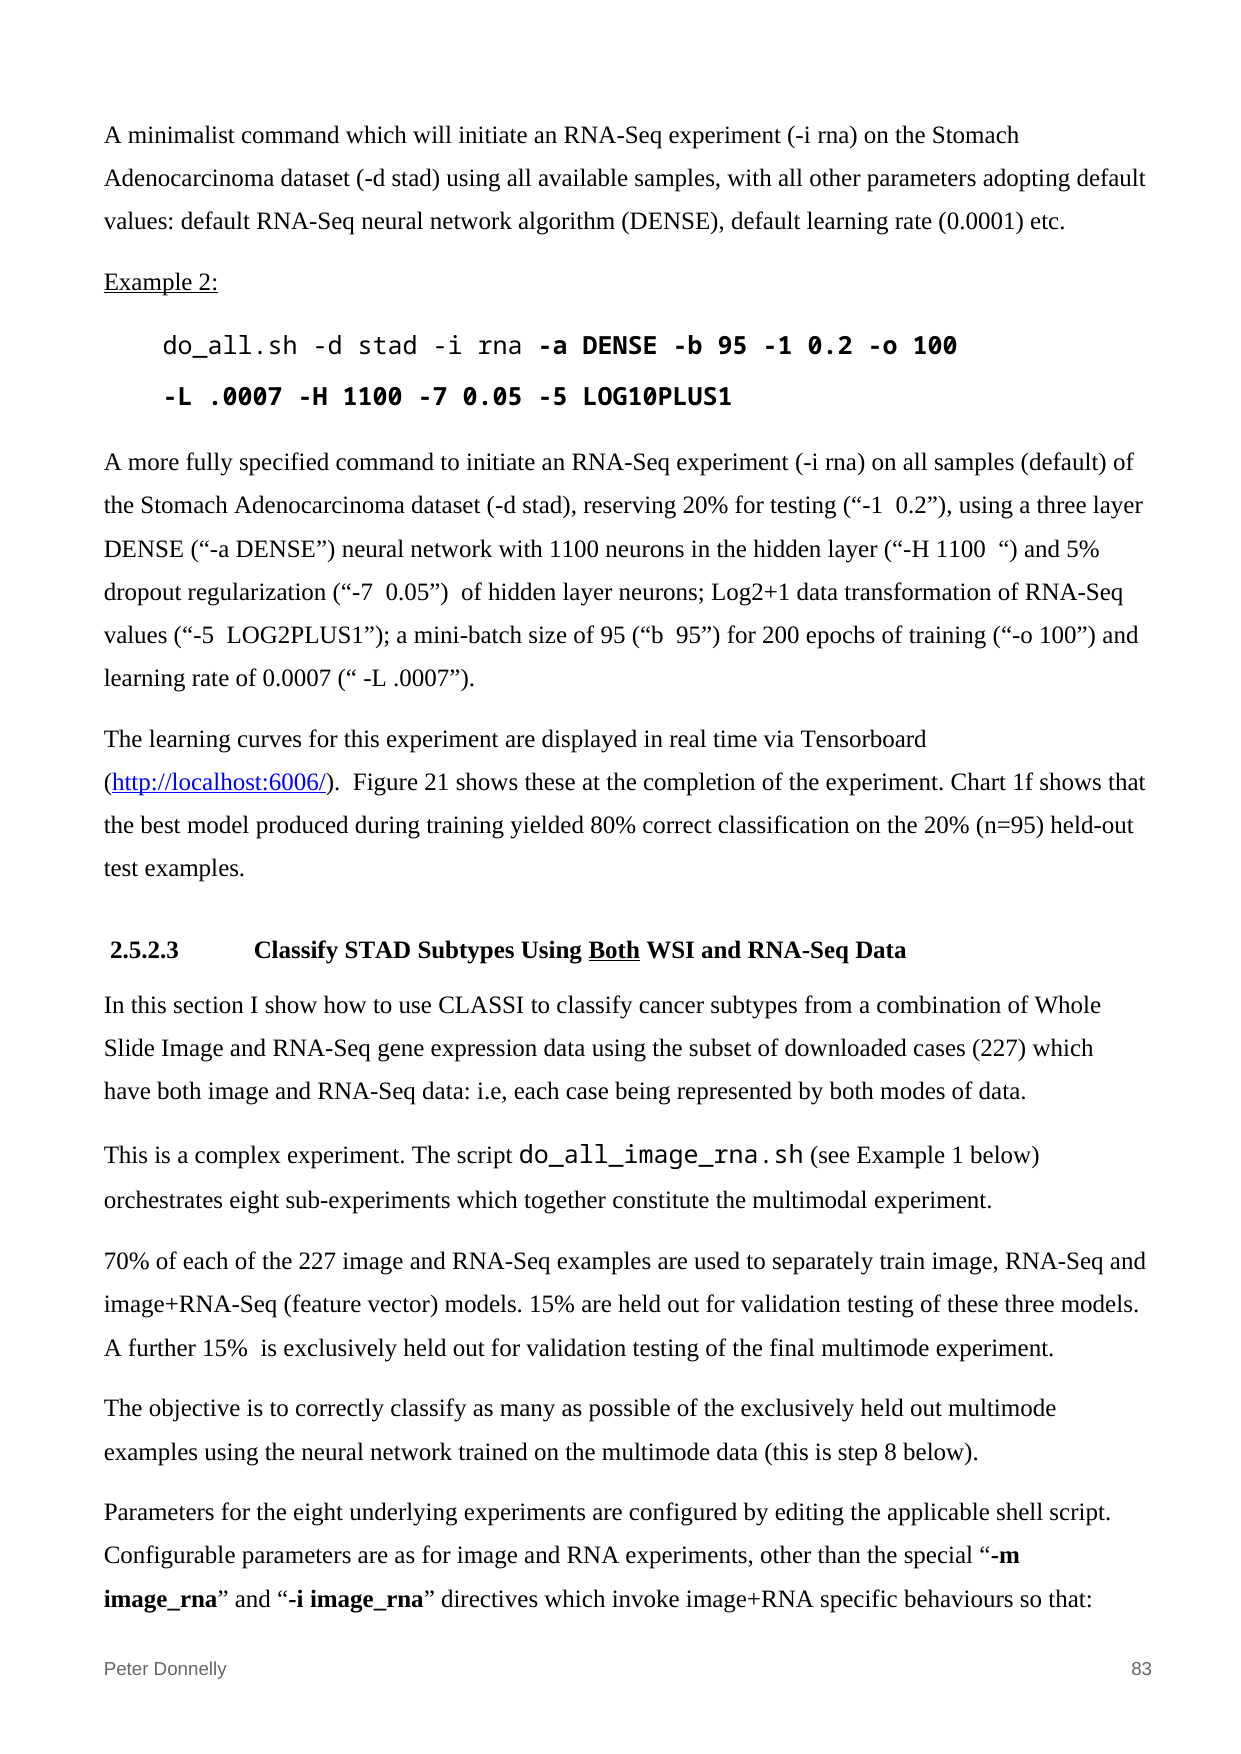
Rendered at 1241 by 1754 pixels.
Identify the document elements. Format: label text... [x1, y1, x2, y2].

text This is a complex experiment. The script do_all_image_rna.sh (see Example 1 below) orchestrates eight sub-experiments which together constitute the multimodal experiment. [103, 1137, 1146, 1214]
text do_all.sh -d stad -i rna -a DENSE -b 95 -1 0.2 -o 100 -L .0007 -H 1100 -7 0.05 -5 LOG10PLUS1 [162, 328, 1146, 413]
subtitle Classify STAD Subtypes Using Both WSI and RNA-Seq Data [103, 935, 1146, 963]
text 70% of each of the 227 image and RNA-Seq examples are used to separately train image, RNA-Seq and image+RNA-Seq (feature vector) models. 15% are held out for validation testing of these three models. A further 15% is exclusively held out for validation testing of the final multimode experiment. [103, 1246, 1146, 1361]
text Example 2: [103, 267, 1146, 296]
text The learning curves for this experiment are displayed in real time via Tensorboard (http://localhost:6006/). Figure 21 shows these at the completion of the experiment. Chart 1f shows that the best model produced during training yielded 80% correct classification on the 20% (n=95) held-out test examples. [103, 724, 1146, 882]
text In this section I show how to use CLASSI to classify cancer subtypes from a combination of Whole Slide Image and RNA-Seq gene expression data using the subset of downloaded cases (227) which have both image and RNA-Seq data: i.e, each case being represented by both modes of data. [103, 990, 1146, 1105]
text Parameters for the eight underlying experiments are configured by editing the applicable shell script. Configurable parameters are as for image and RNA experiments, other than the special “-m image_rna” and “-i image_rna” directives which invoke image+RNA specific behaviours so that: [103, 1497, 1146, 1612]
text A more fully specified command to initiate an RNA-Seq experiment (-i rna) on all samples (default) of the Stomach Adenocarcinoma dataset (-d stad), reserving 20% for testing (“-1 0.2”), using a three layer DENSE (“-a DENSE”) neural network with 1100 neurons in the hidden layer (“-H 1100 “) and 5% dropout regularization (“-7 0.05”) of hidden layer neurons; Log2+1 data transformation of RNA-Seq values (“-5 LOG2PLUS1”); a mini-batch size of 95 (“b 95”) for 200 epochs of training (“-o 100”) and learning rate of 0.0007 (“ -L .0007”). [103, 447, 1146, 692]
text The objective is to correctly classify as many as possible of the exclusively held out multimode examples using the neural network trained on the multimode data (this is step 8 below). [103, 1393, 1146, 1465]
text A minimalist command which will initiate an RNA-Seq experiment (-i rna) on the Stomach Adenocarcinoma dataset (-d stad) using all available samples, with all other parameters adopting default values: default RNA-Seq neural network algorithm (DENSE), default learning rate (0.0001) etc. [103, 120, 1146, 235]
